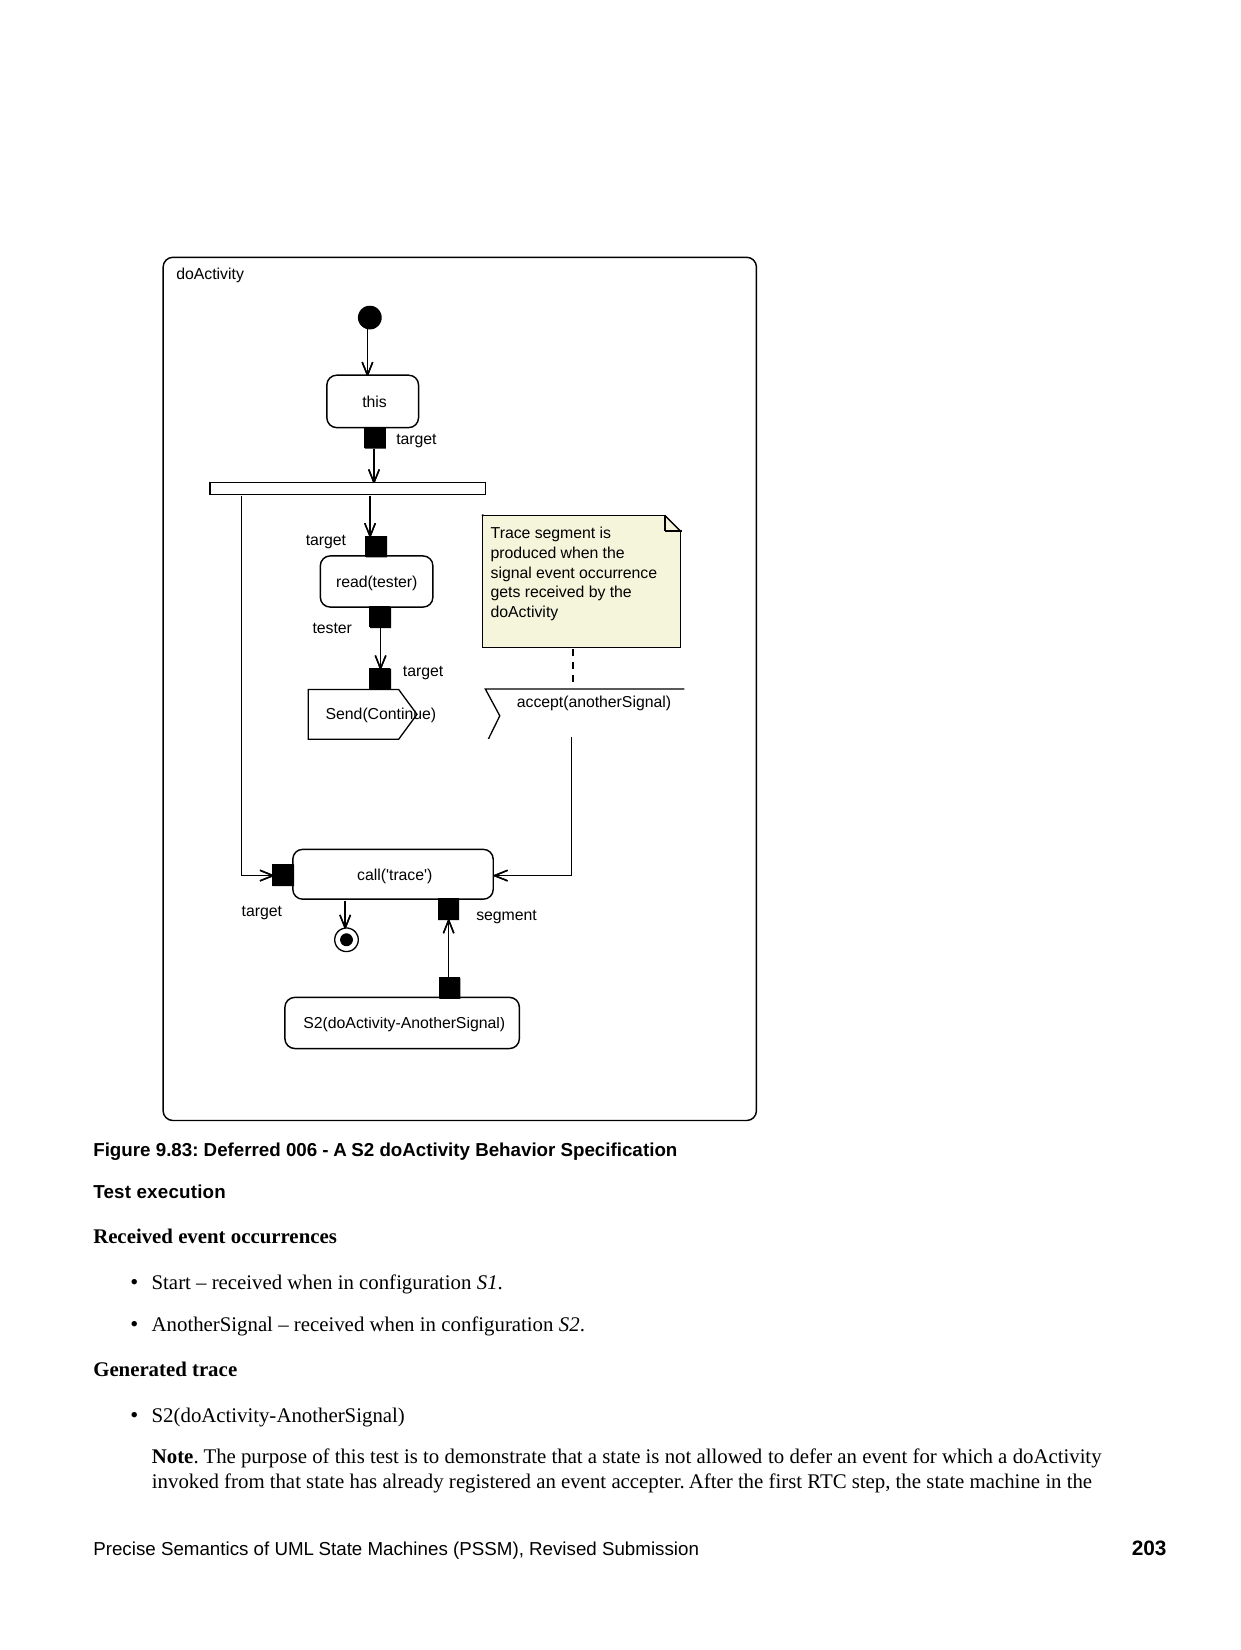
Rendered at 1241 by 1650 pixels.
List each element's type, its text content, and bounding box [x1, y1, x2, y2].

list Note. The purpose of this test is to demonstrate that a state is not allowed to defer an event for which a doActivity invoked from that state has already registered an event accepter. After the first RTC step, the state machine in the [131, 1443, 1164, 1493]
text Received event occurrences [93, 1224, 1164, 1248]
list Start – received when in configuration S1. [131, 1269, 1164, 1294]
list AnotherSignal – received when in configuration S2. [131, 1311, 1164, 1336]
text Generated trace [93, 1357, 1164, 1381]
list S2(doActivity-AnotherSignal) [131, 1402, 1164, 1427]
text Figure 9.83: Deferred 006 - A S2 doActivity Behavior Specification [93, 243, 772, 1160]
subtitle Test execution [93, 231, 1164, 1203]
